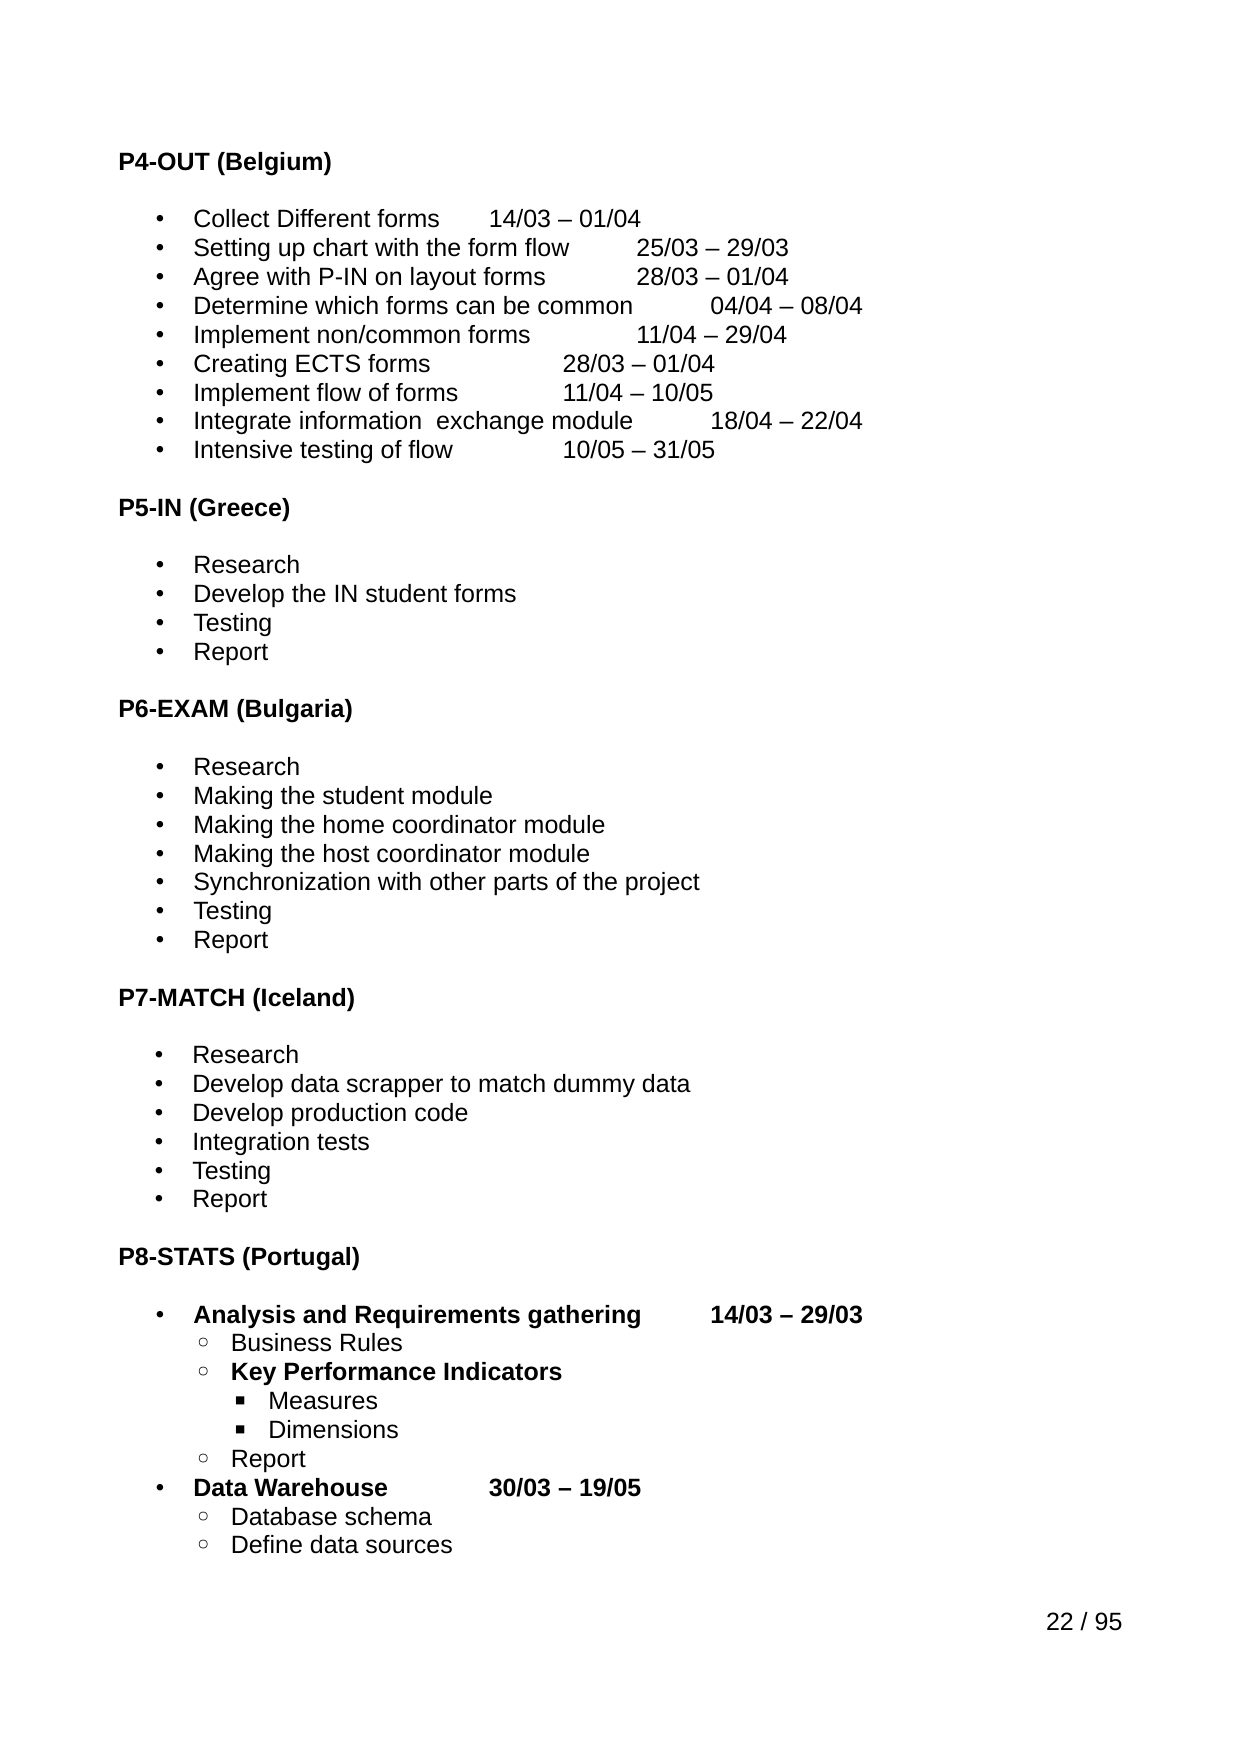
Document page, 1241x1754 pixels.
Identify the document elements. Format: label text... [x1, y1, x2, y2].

list Report [156, 637, 1122, 666]
list Key Performance Indicators [193, 1357, 1122, 1386]
list Develop the IN student forms [156, 579, 1122, 608]
list Making the home coordinator module [156, 810, 1122, 838]
text P7-MATCH (Iceland) [118, 983, 1122, 1011]
list Develop production code [154, 1098, 1122, 1127]
list Develop data scrapper to match dummy data [154, 1069, 1122, 1098]
list Synchronization with other parts of the project [156, 867, 1122, 896]
list Testing [154, 1156, 1122, 1184]
text P5-IN (Greece) [118, 493, 1122, 522]
list Making the student module [156, 781, 1122, 810]
list Research [156, 752, 1122, 781]
list Testing [156, 896, 1122, 925]
list Report [156, 925, 1122, 954]
list Research [154, 1040, 1122, 1069]
list Creating ECTS forms 28/03 – 01/04 [156, 349, 1122, 377]
list Setting up chart with the form flow 25/03 – 29/03 [156, 233, 1122, 262]
list Testing [156, 608, 1122, 637]
text P8-STATS (Portugal) [118, 1242, 1122, 1271]
list Agree with P-IN on layout forms 28/03 – 01/04 [156, 262, 1122, 291]
list Making the host coordinator module [156, 838, 1122, 867]
list Report [193, 1444, 1122, 1473]
list Determine which forms can be common 04/04 – 08/04 [156, 291, 1122, 320]
list Research [156, 550, 1122, 579]
list Dimensions [231, 1415, 1122, 1444]
list Collect Different forms 14/03 – 01/04 [156, 204, 1122, 233]
list Integration tests [154, 1127, 1122, 1156]
text P6-EXAM (Bulgaria) [118, 694, 1122, 723]
list Implement flow of forms 11/04 – 10/05 [156, 377, 1122, 406]
list Measures [231, 1386, 1122, 1415]
list Implement non/common forms 11/04 – 29/04 [156, 320, 1122, 349]
list Analysis and Requirements gathering 14/03 – 29/03 [156, 1299, 1122, 1328]
list Intensive testing of flow 10/05 – 31/05 [156, 435, 1122, 464]
list Define data sources [193, 1530, 1122, 1559]
list Business Rules [193, 1328, 1122, 1357]
list Report [154, 1184, 1122, 1213]
list Data Warehouse 30/03 – 19/05 [156, 1473, 1122, 1502]
text P4-OUT (Belgium) [118, 147, 1122, 176]
list Database schema [193, 1502, 1122, 1530]
list Integrate information exchange module 18/04 – 22/04 [156, 406, 1122, 435]
